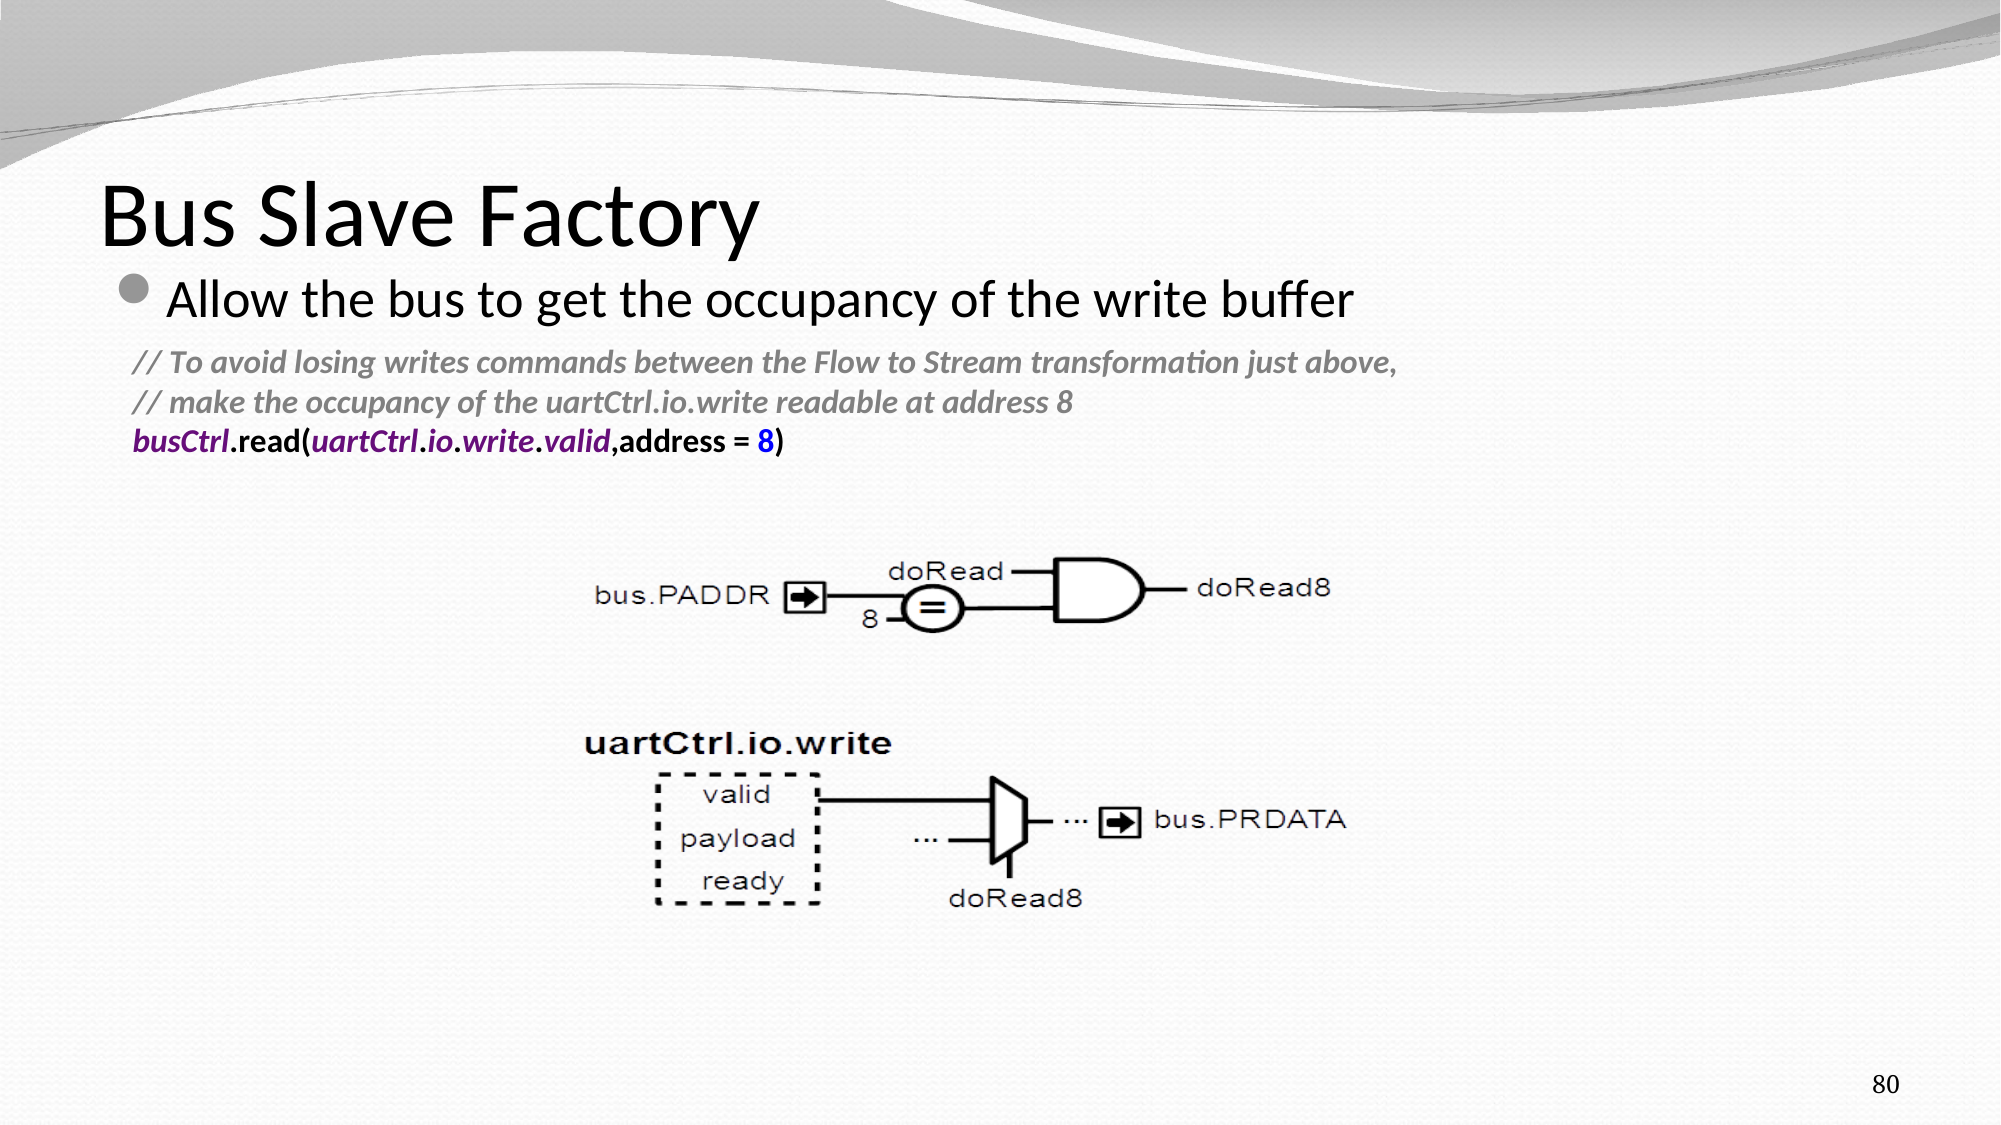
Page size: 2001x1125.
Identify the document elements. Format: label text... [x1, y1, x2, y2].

title Bus Slave Factory [99, 77, 1901, 255]
picture [0, 0, 2001, 1125]
text_box // To avoid losing writes commands between the Flow to Stream transformation just above, // make the occupancy of the uartCtrl.io.write readable at address 8 busCtrl.read(uartCtrl.io.write.valid,address = 8) [117, 332, 1415, 468]
text_box [1733, 1042, 1901, 1103]
list Allow the bus to get the occupancy of the write buffer [99, 255, 1946, 1009]
